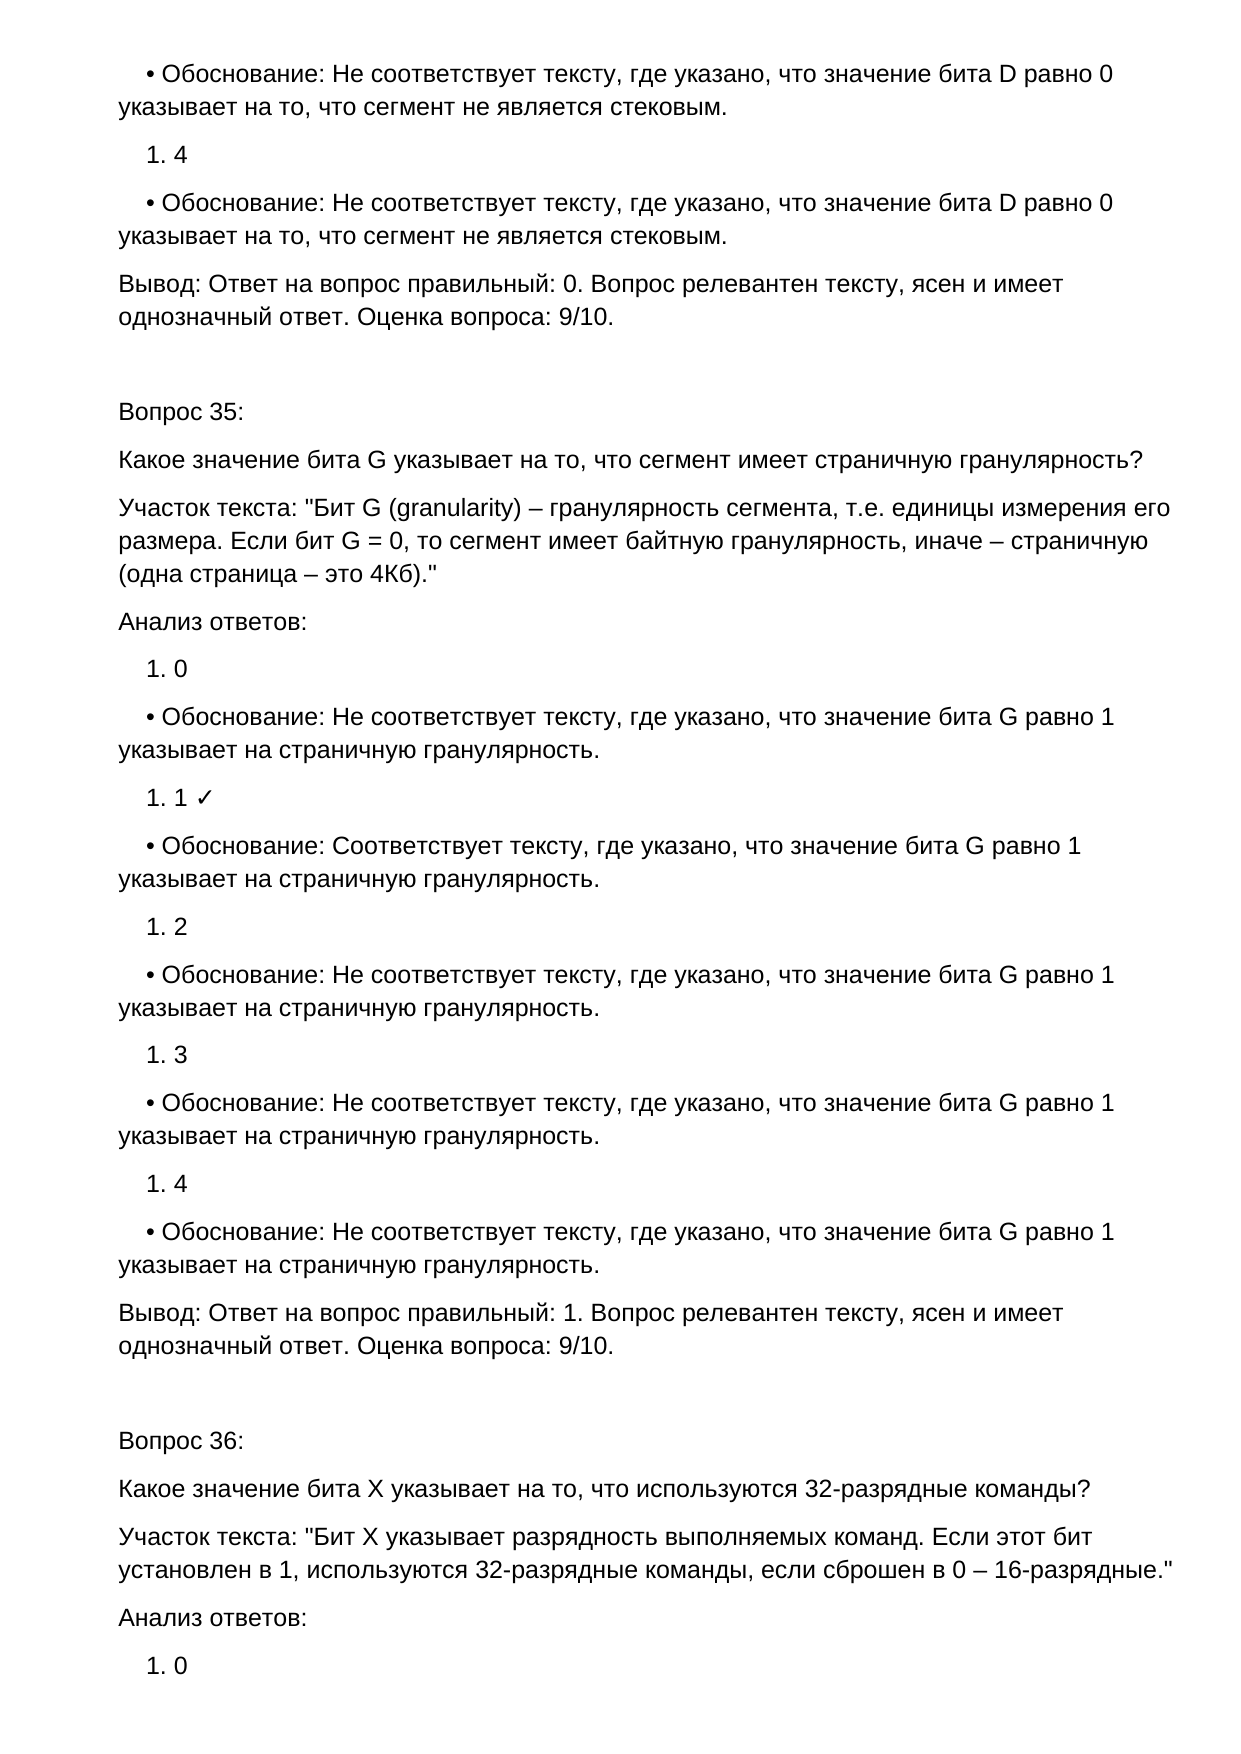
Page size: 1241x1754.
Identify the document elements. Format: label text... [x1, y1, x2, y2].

text 1. 4 [118, 1169, 1181, 1198]
text 1. 2 [118, 912, 1181, 941]
text Участок текста: "Бит X указывает разрядность выполняемых команд. Если этот бит установлен в 1, используются 32-разрядные команды, если сброшен в 0 – 16-разрядные." [118, 1522, 1181, 1584]
text Какое значение бита X указывает на то, что используются 32-разрядные команды? [118, 1474, 1181, 1503]
text Какое значение бита G указывает на то, что сегмент имеет страничную гранулярность? [118, 445, 1181, 474]
text • Обоснование: Не соответствует тексту, где указано, что значение бита D равно 0 указывает на то, что сегмент не является стековым. [118, 59, 1181, 121]
text 1. 3 [118, 1040, 1181, 1069]
text Вопрос 36: [118, 1426, 1181, 1455]
text 1. 0 [118, 1651, 1181, 1679]
text Участок текста: "Бит G (granularity) – гранулярность сегмента, т.е. единицы измерения его размера. Если бит G = 0, то сегмент имеет байтную гранулярность, иначе – страничную (одна страница – это 4Кб)." [118, 493, 1181, 588]
text • Обоснование: Не соответствует тексту, где указано, что значение бита G равно 1 указывает на страничную гранулярность. [118, 702, 1181, 764]
text • Обоснование: Соответствует тексту, где указано, что значение бита G равно 1 указывает на страничную гранулярность. [118, 831, 1181, 893]
text • Обоснование: Не соответствует тексту, где указано, что значение бита G равно 1 указывает на страничную гранулярность. [118, 1088, 1181, 1150]
text • Обоснование: Не соответствует тексту, где указано, что значение бита D равно 0 указывает на то, что сегмент не является стековым. [118, 188, 1181, 249]
text Вывод: Ответ на вопрос правильный: 0. Вопрос релевантен тексту, ясен и имеет однозначный ответ. Оценка вопроса: 9/10. [118, 268, 1181, 330]
text Вопрос 35: [118, 397, 1181, 426]
text 1. 1 ✓ [118, 783, 1181, 812]
text Вывод: Ответ на вопрос правильный: 1. Вопрос релевантен тексту, ясен и имеет однозначный ответ. Оценка вопроса: 9/10. [118, 1298, 1181, 1359]
text Анализ ответов: [118, 1603, 1181, 1632]
text 1. 4 [118, 140, 1181, 169]
text Анализ ответов: [118, 607, 1181, 635]
text • Обоснование: Не соответствует тексту, где указано, что значение бита G равно 1 указывает на страничную гранулярность. [118, 959, 1181, 1021]
text 1. 0 [118, 654, 1181, 683]
text • Обоснование: Не соответствует тексту, где указано, что значение бита G равно 1 указывает на страничную гранулярность. [118, 1217, 1181, 1279]
